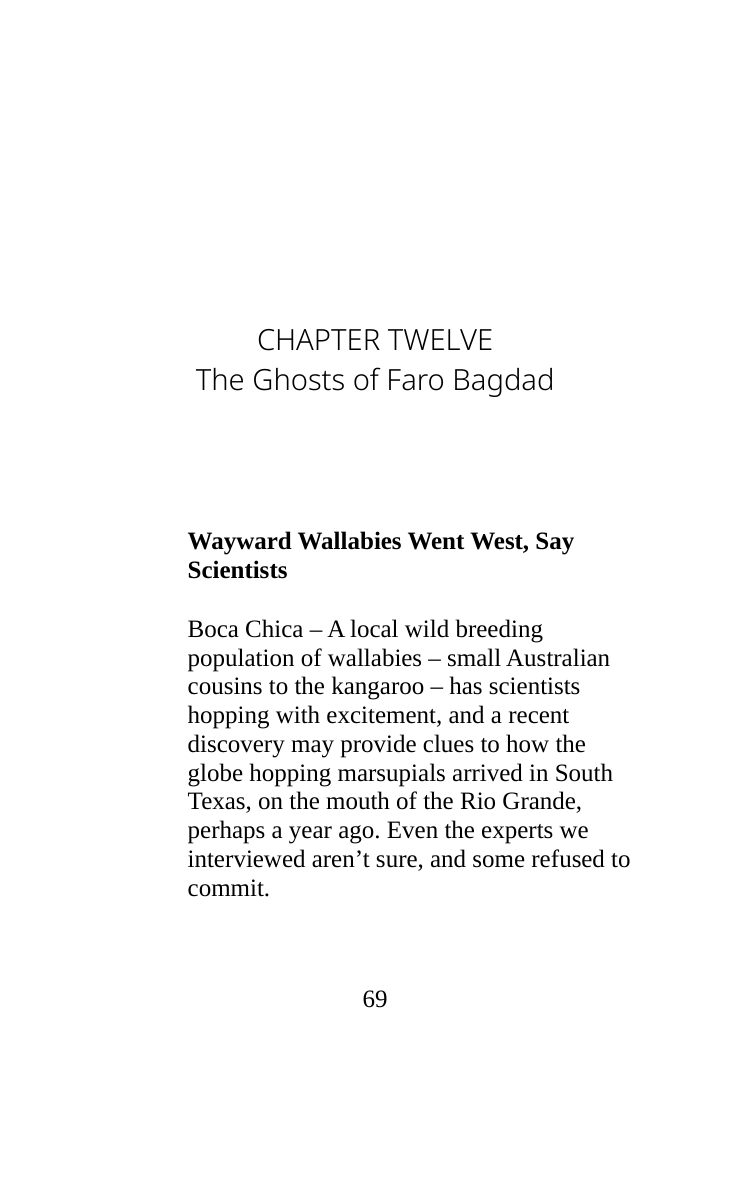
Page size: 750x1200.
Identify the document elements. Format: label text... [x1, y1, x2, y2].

subtitle CHAPTER TWELVE The Ghosts of Faro Bagdad [112, 319, 637, 399]
text Wayward Wallabies Went West, Say Scientists [187, 526, 637, 584]
text Boca Chica – A local wild breeding population of wallabies – small Australian cousins to the kangaroo – has scientists hopping with excitement, and a recent discovery may provide clues to how the globe hopping marsupials arrived in South Texas, on the mouth of the Rio Grande, perhaps a year ago. Even the experts we interviewed aren’t sure, and some refused to commit. [187, 614, 637, 901]
